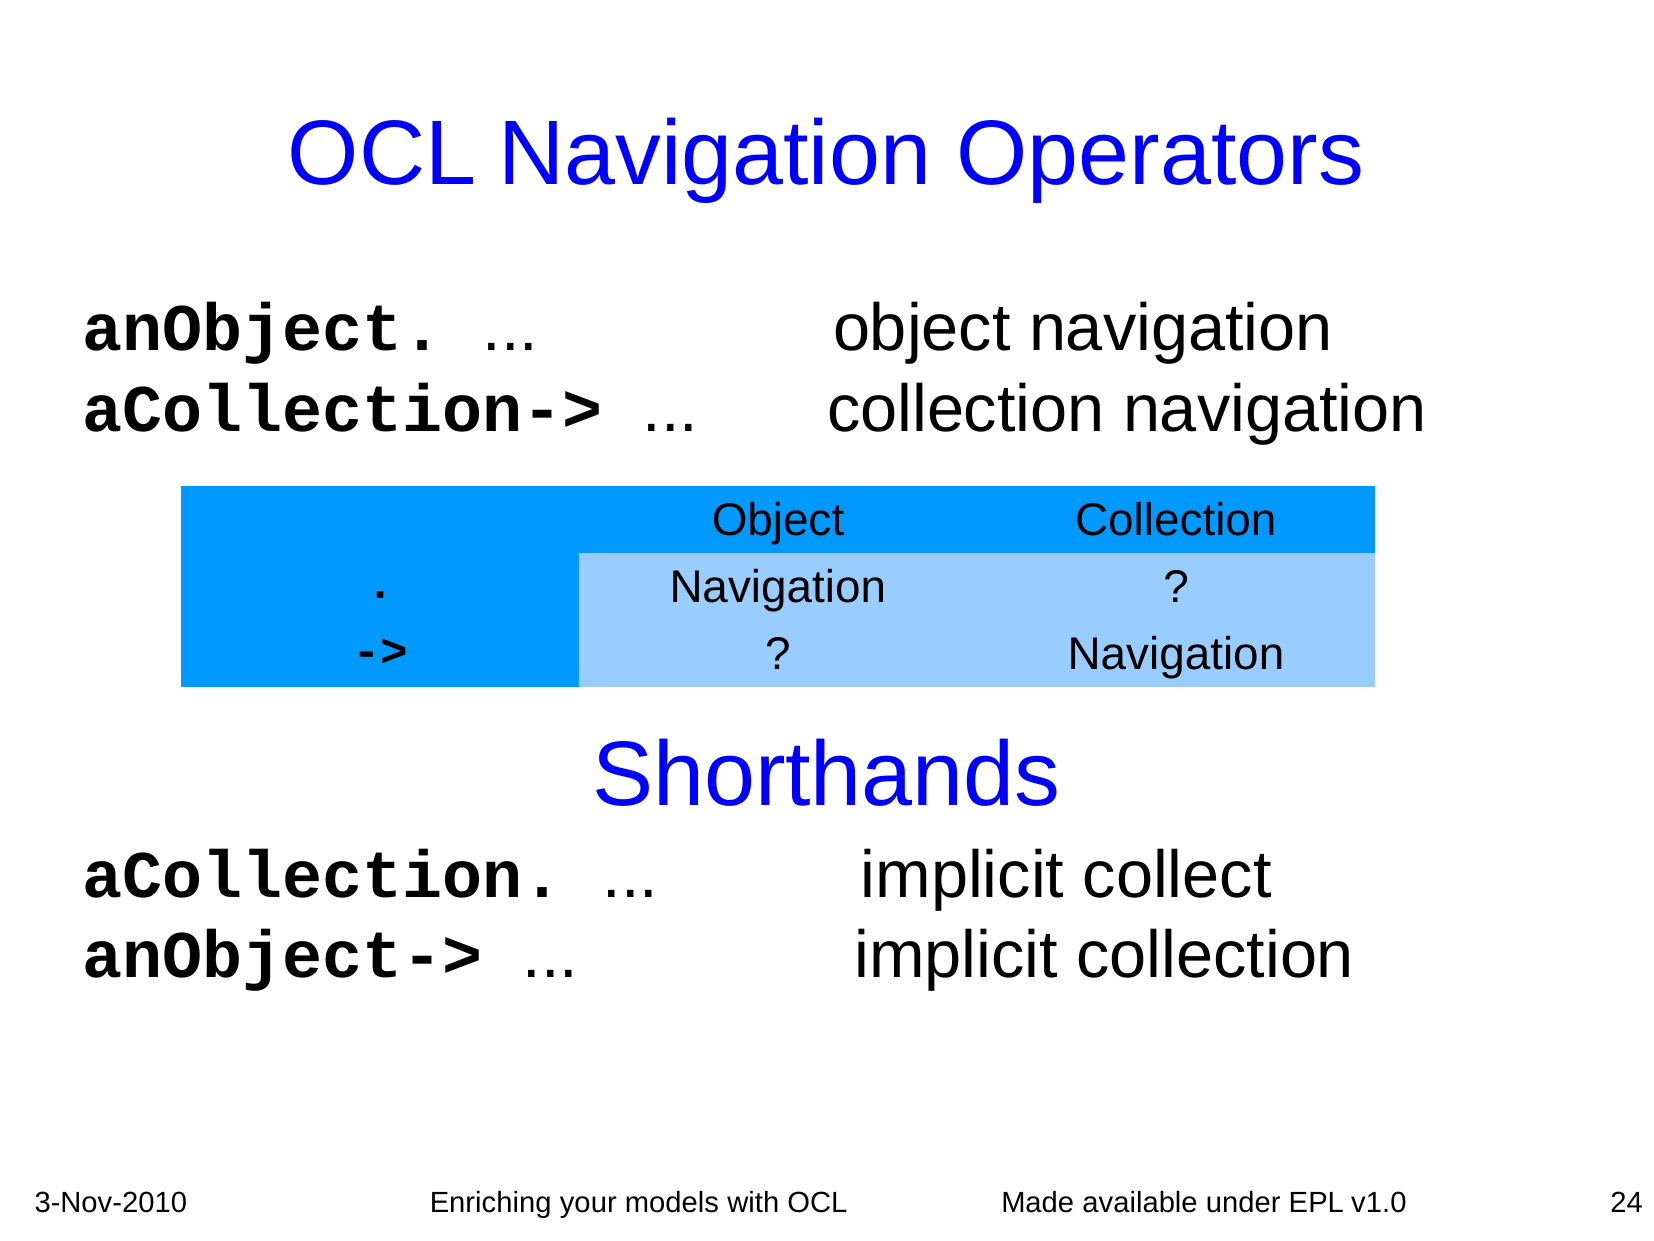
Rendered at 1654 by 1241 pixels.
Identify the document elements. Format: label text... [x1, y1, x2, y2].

table_cell . [181, 553, 579, 620]
table_header [181, 486, 579, 553]
table_cell Navigation [579, 553, 977, 620]
table_header Collection [977, 486, 1375, 553]
table_cell -> [181, 620, 579, 687]
table_header Object [579, 486, 977, 553]
table_cell Navigation [977, 620, 1375, 687]
table_cell ? [977, 553, 1375, 620]
title OCL Navigation Operators [82, 49, 1571, 257]
table_cell ? [579, 620, 977, 687]
list anObject. ... object navigation aCollection-> ... collection navigation Shorthands aCollection. ... implicit collect anObject-> ... implicit collection [82, 290, 1571, 1148]
